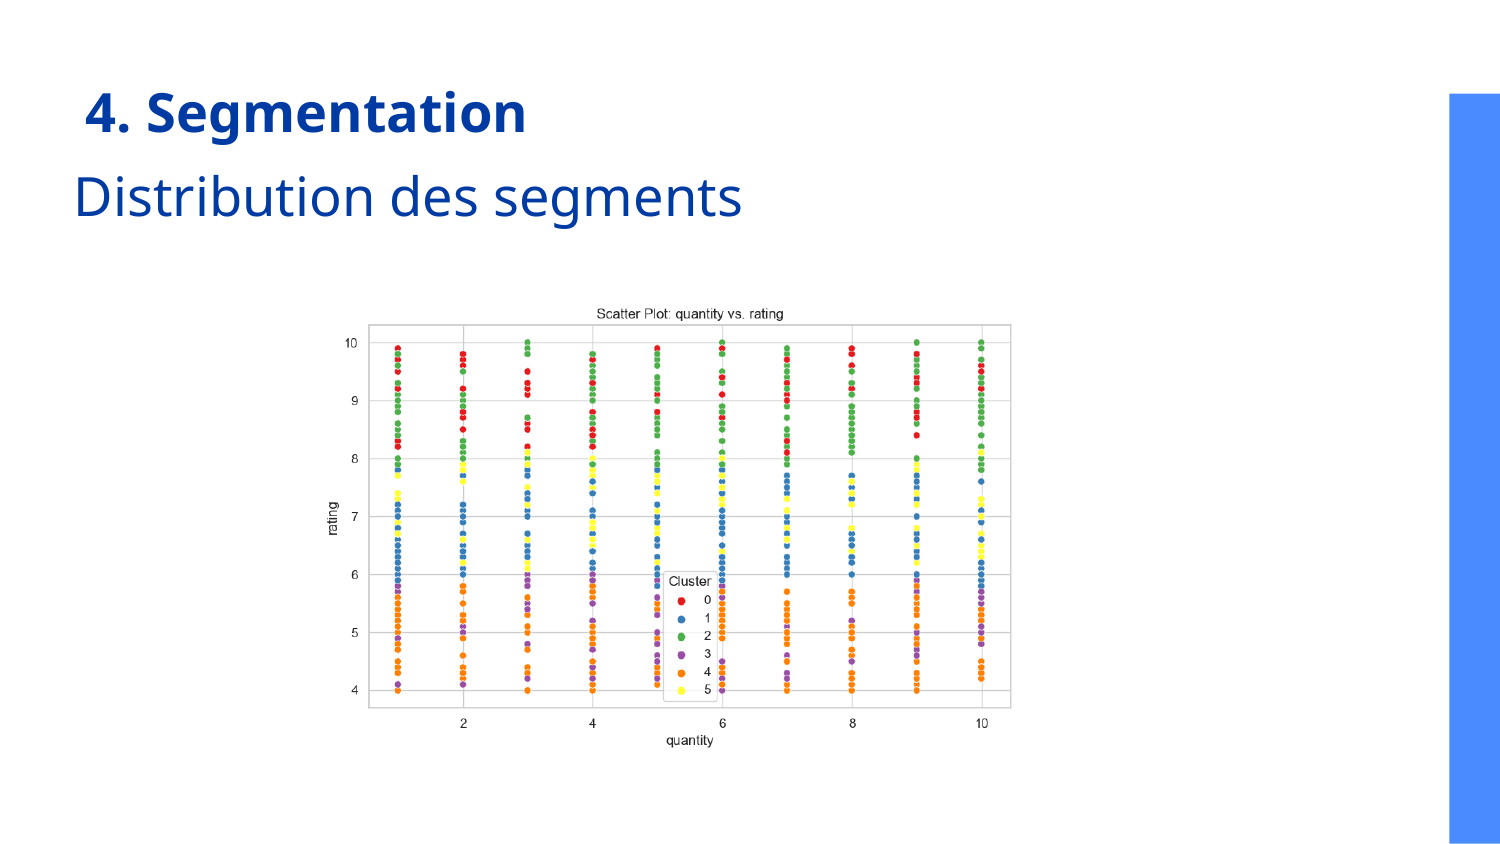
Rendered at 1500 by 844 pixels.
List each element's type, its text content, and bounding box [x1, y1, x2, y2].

title 4. Segmentation [70, 62, 1394, 147]
title Distribution des segments [59, 147, 1418, 266]
picture [265, 265, 1093, 762]
